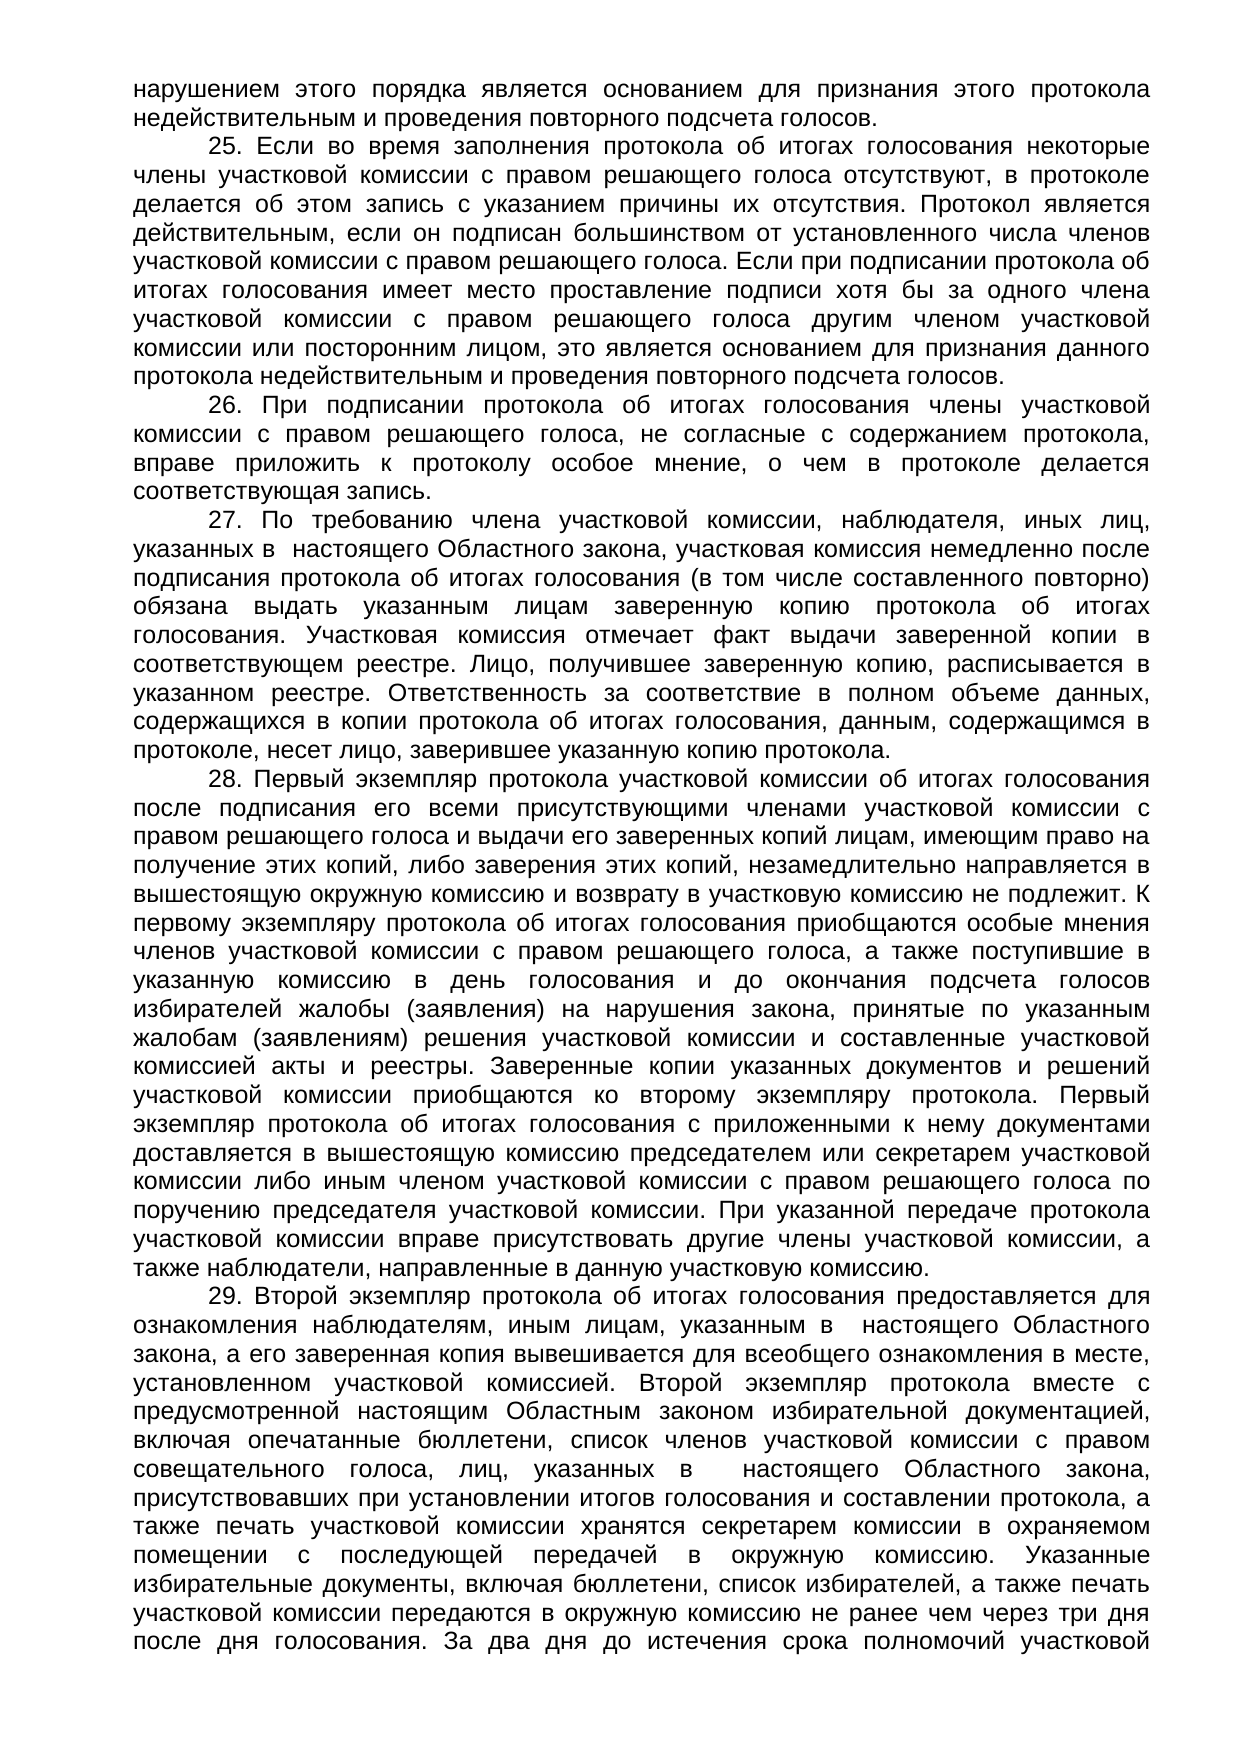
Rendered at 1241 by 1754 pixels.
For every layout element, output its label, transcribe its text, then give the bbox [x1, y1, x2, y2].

text 26. При подписании протокола об итогах голосования члены участковой комиссии с правом решающего голоса, не согласные с содержанием протокола, вправе приложить к протоколу особое мнение, о чем в протоколе делается соответствующая запись. [133, 390, 1152, 505]
text 25. Если во время заполнения протокола об итогах голосования некоторые члены участковой комиссии с правом решающего голоса отсутствуют, в протоколе делается об этом запись с указанием причины их отсутствия. Протокол является действительным, если он подписан большинством от установленного числа членов участковой комиссии с правом решающего голоса. Если при подписании протокола об итогах голосования имеет место проставление подписи хотя бы за одного члена участковой комиссии с правом решающего голоса другим членом участковой комиссии или посторонним лицом, это является основанием для признания данного протокола недействительным и проведения повторного подсчета голосов. [133, 131, 1152, 390]
text 29. Второй экземпляр протокола об итогах голосования предоставляется для ознакомления наблюдателям, иным лицам, указанным в настоящего Областного закона, а его заверенная копия вывешивается для всеобщего ознакомления в месте, установленном участковой комиссией. Второй экземпляр протокола вместе с предусмотренной настоящим Областным законом избирательной документацией, включая опечатанные бюллетени, список членов участковой комиссии с правом совещательного голоса, лиц, указанных в настоящего Областного закона, присутствовавших при установлении итогов голосования и составлении протокола, а также печать участковой комиссии хранятся секретарем комиссии в охраняемом помещении с последующей передачей в окружную комиссию. Указанные избирательные документы, включая бюллетени, список избирателей, а также печать участковой комиссии передаются в окружную комиссию не ранее чем через три дня после дня голосования. За два дня до истечения срока полномочий участковой [133, 1281, 1152, 1655]
text нарушением этого порядка является основанием для признания этого протокола недействительным и проведения повторного подсчета голосов. [133, 74, 1152, 131]
text 27. По требованию члена участковой комиссии, наблюдателя, иных лиц, указанных в настоящего Областного закона, участковая комиссия немедленно после подписания протокола об итогах голосования (в том числе составленного повторно) обязана выдать указанным лицам заверенную копию протокола об итогах голосования. Участковая комиссия отмечает факт выдачи заверенной копии в соответствующем реестре. Лицо, получившее заверенную копию, расписывается в указанном реестре. Ответственность за соответствие в полном объеме данных, содержащихся в копии протокола об итогах голосования, данным, содержащимся в протоколе, несет лицо, заверившее указанную копию протокола. [133, 505, 1152, 764]
text 28. Первый экземпляр протокола участковой комиссии об итогах голосования после подписания его всеми присутствующими членами участковой комиссии с правом решающего голоса и выдачи его заверенных копий лицам, имеющим право на получение этих копий, либо заверения этих копий, незамедлительно направляется в вышестоящую окружную комиссию и возврату в участковую комиссию не подлежит. К первому экземпляру протокола об итогах голосования приобщаются особые мнения членов участковой комиссии с правом решающего голоса, а также поступившие в указанную комиссию в день голосования и до окончания подсчета голосов избирателей жалобы (заявления) на нарушения закона, принятые по указанным жалобам (заявлениям) решения участковой комиссии и составленные участковой комиссией акты и реестры. Заверенные копии указанных документов и решений участковой комиссии приобщаются ко второму экземпляру протокола. Первый экземпляр протокола об итогах голосования с приложенными к нему документами доставляется в вышестоящую комиссию председателем или секретарем участковой комиссии либо иным членом участковой комиссии с правом решающего голоса по поручению председателя участковой комиссии. При указанной передаче протокола участковой комиссии вправе присутствовать другие члены участковой комиссии, а также наблюдатели, направленные в данную участковую комиссию. [133, 764, 1152, 1281]
